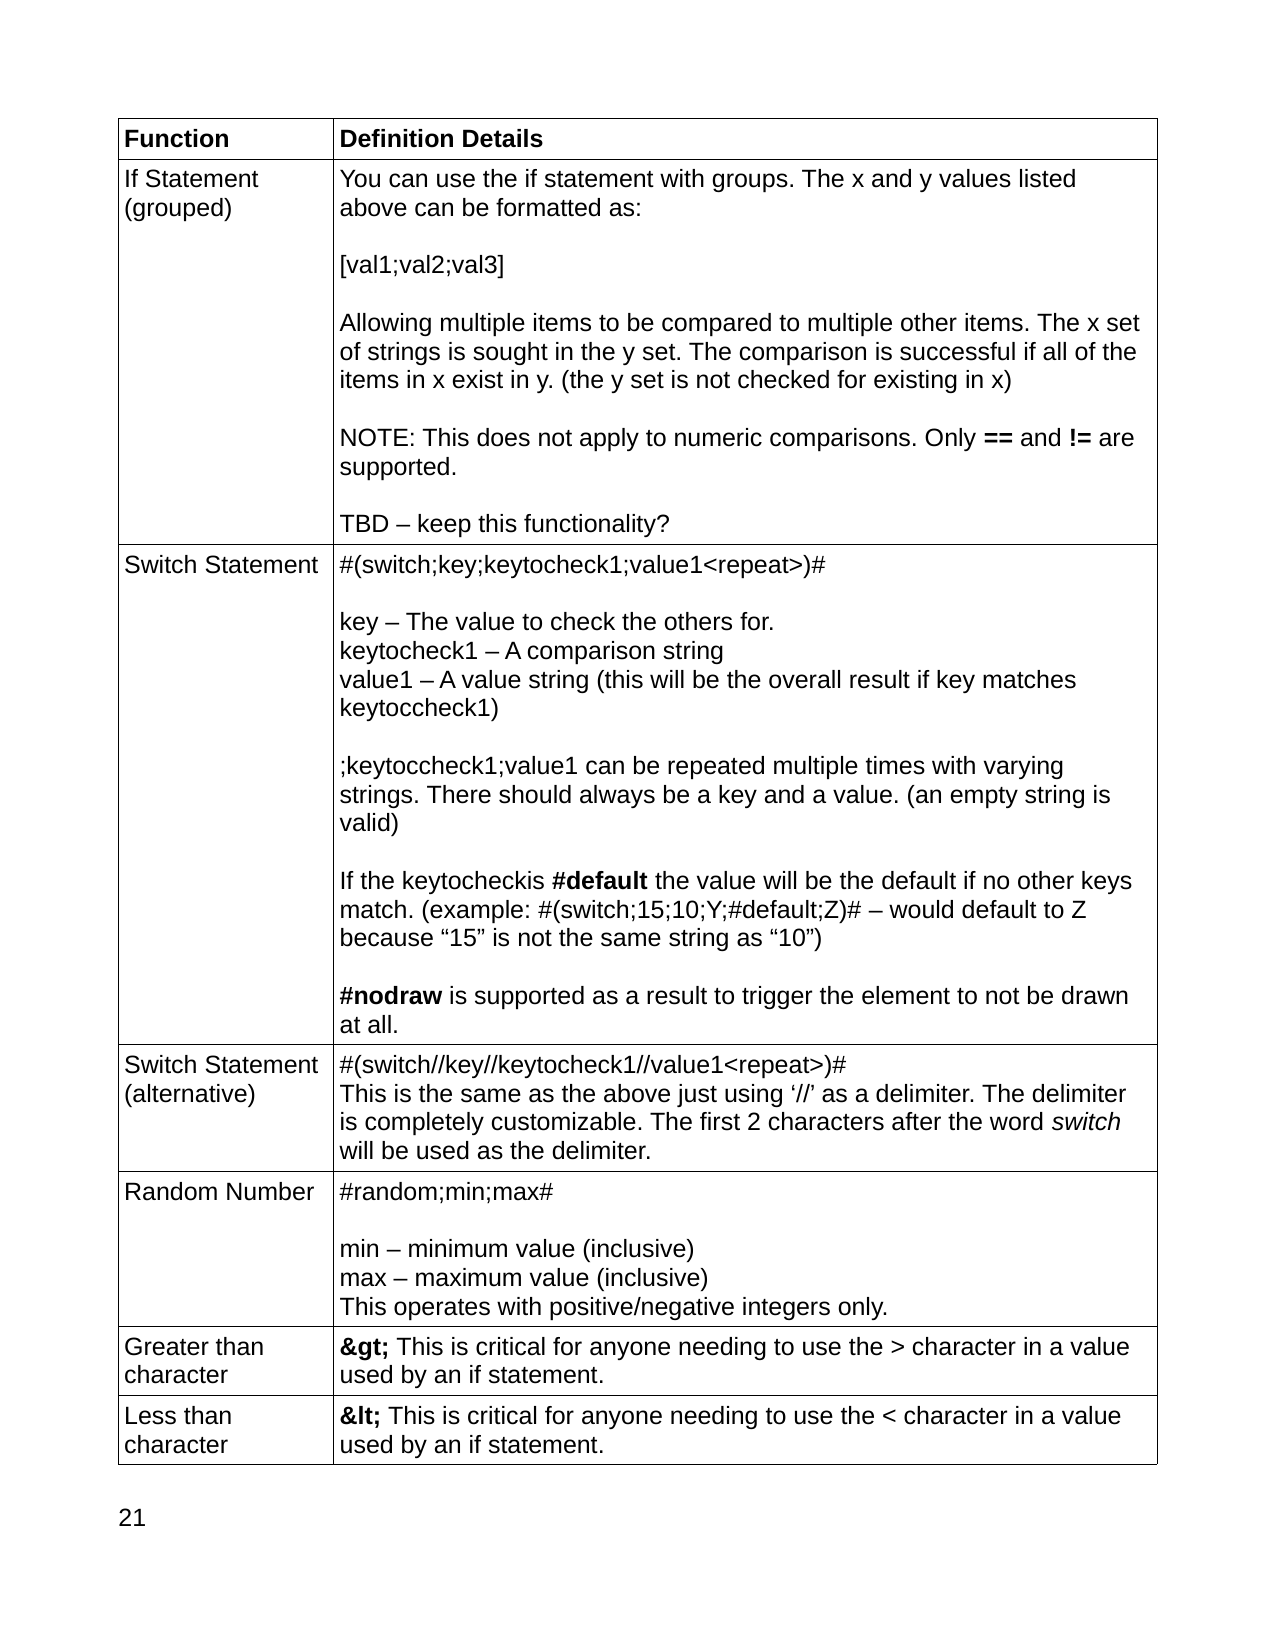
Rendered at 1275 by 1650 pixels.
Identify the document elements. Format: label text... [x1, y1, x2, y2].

table_cell Less than character [119, 1396, 333, 1464]
table_header Definition Details [334, 119, 1157, 158]
table_cell If Statement (grouped) [119, 160, 333, 544]
table_cell &gt; This is critical for anyone needing to use the > character in a value used by an if statement. [334, 1327, 1157, 1395]
table_cell #(switch//key//keytocheck1//value1<repeat>)# This is the same as the above just using ‘//’ as a delimiter. The delimiter is completely customizable. The first 2 characters after the word switch will be used as the delimiter. [334, 1045, 1157, 1171]
table_cell You can use the if statement with groups. The x and y values listed above can be formatted as: [val1;val2;val3] Allowing multiple items to be compared to multiple other items. The x set of strings is sought in the y set. The comparison is successful if all of the items in x exist in y. (the y set is not checked for existing in x) NOTE: This does not apply to numeric comparisons. Only == and != are supported. TBD – keep this functionality? [334, 160, 1157, 544]
table_header Function [119, 119, 333, 158]
table_cell Greater than character [119, 1327, 333, 1395]
table_cell &lt; This is critical for anyone needing to use the < character in a value used by an if statement. [334, 1396, 1157, 1464]
table_cell #random;min;max# min – minimum value (inclusive) max – maximum value (inclusive) This operates with positive/negative integers only. [334, 1172, 1157, 1326]
table_cell Switch Statement (alternative) [119, 1045, 333, 1171]
table_cell Random Number [119, 1172, 333, 1326]
table_cell Switch Statement [119, 545, 333, 1044]
table_cell #(switch;key;keytocheck1;value1<repeat>)# key – The value to check the others for. keytocheck1 – A comparison string value1 – A value string (this will be the overall result if key matches keytoccheck1) ;keytoccheck1;value1 can be repeated multiple times with varying strings. There should always be a key and a value. (an empty string is valid) If the keytocheckis #default the value will be the default if no other keys match. (example: #(switch;15;10;Y;#default;Z)# – would default to Z because “15” is not the same string as “10”) #nodraw is supported as a result to trigger the element to not be drawn at all. [334, 545, 1157, 1044]
